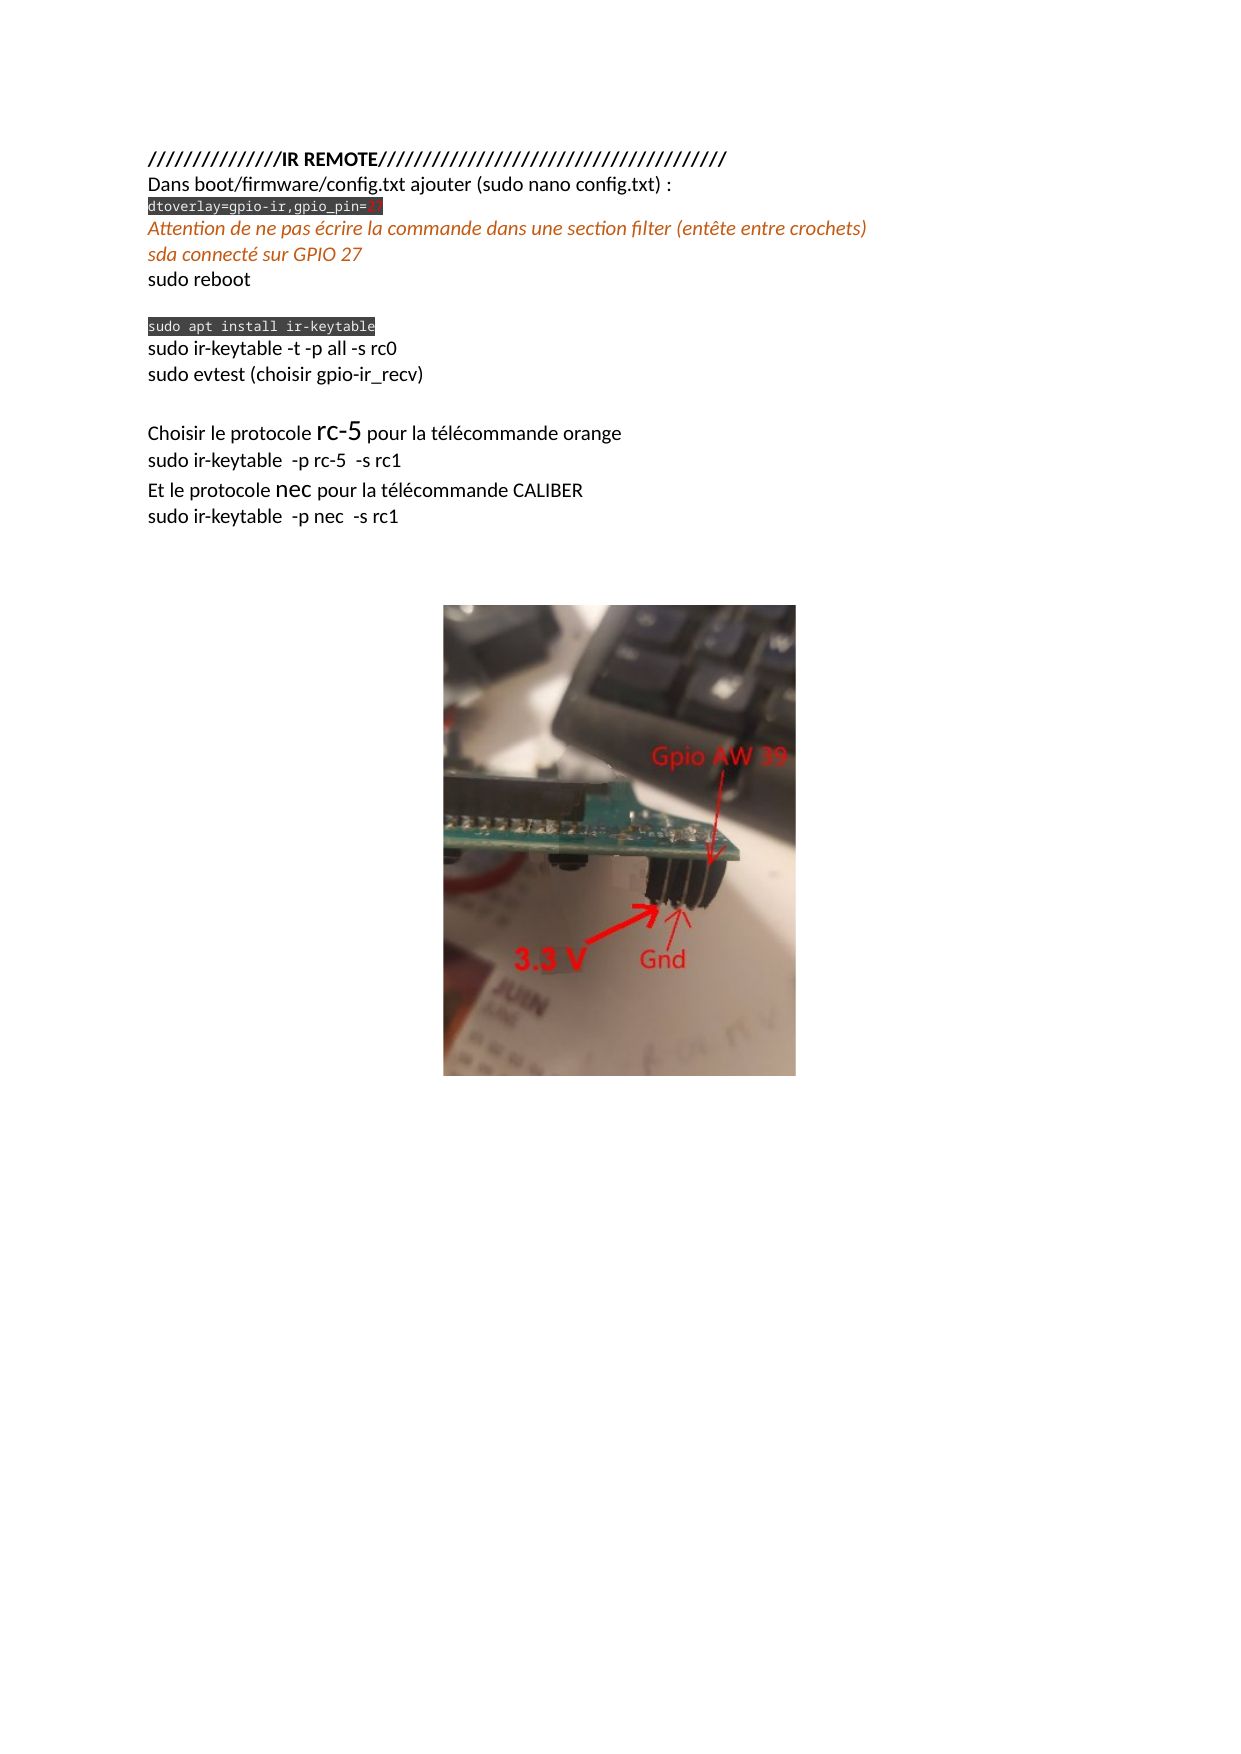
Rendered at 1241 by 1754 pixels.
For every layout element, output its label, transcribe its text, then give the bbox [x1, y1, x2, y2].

text Et le protocole nec pour la télécommande CALIBER [148, 473, 1093, 503]
text sudo ir-keytable -t -p all -s rc0 [148, 336, 1093, 361]
text sda connecté sur GPIO 27 [148, 241, 1093, 266]
text ///////////////IR REMOTE/////////////////////////////////////// [148, 146, 1093, 172]
text sudo apt install ir-keytable [148, 317, 1093, 336]
text sudo ir-keytable -p nec -s rc1 [148, 503, 1093, 529]
text sudo ir-keytable -p rc-5 -s rc1 [148, 447, 1093, 473]
text Choisir le protocole rc-5 pour la télécommande orange [148, 412, 1093, 447]
text sudo reboot [148, 266, 1093, 292]
text Attention de ne pas écrire la commande dans une section filter (entête entre crochets) [148, 215, 1093, 241]
text dtoverlay=gpio-ir,gpio_pin=27 [148, 197, 1093, 215]
text Dans boot/firmware/config.txt ajouter (sudo nano config.txt) : [148, 172, 1093, 197]
text sudo evtest (choisir gpio-ir_recv) [148, 361, 1093, 386]
